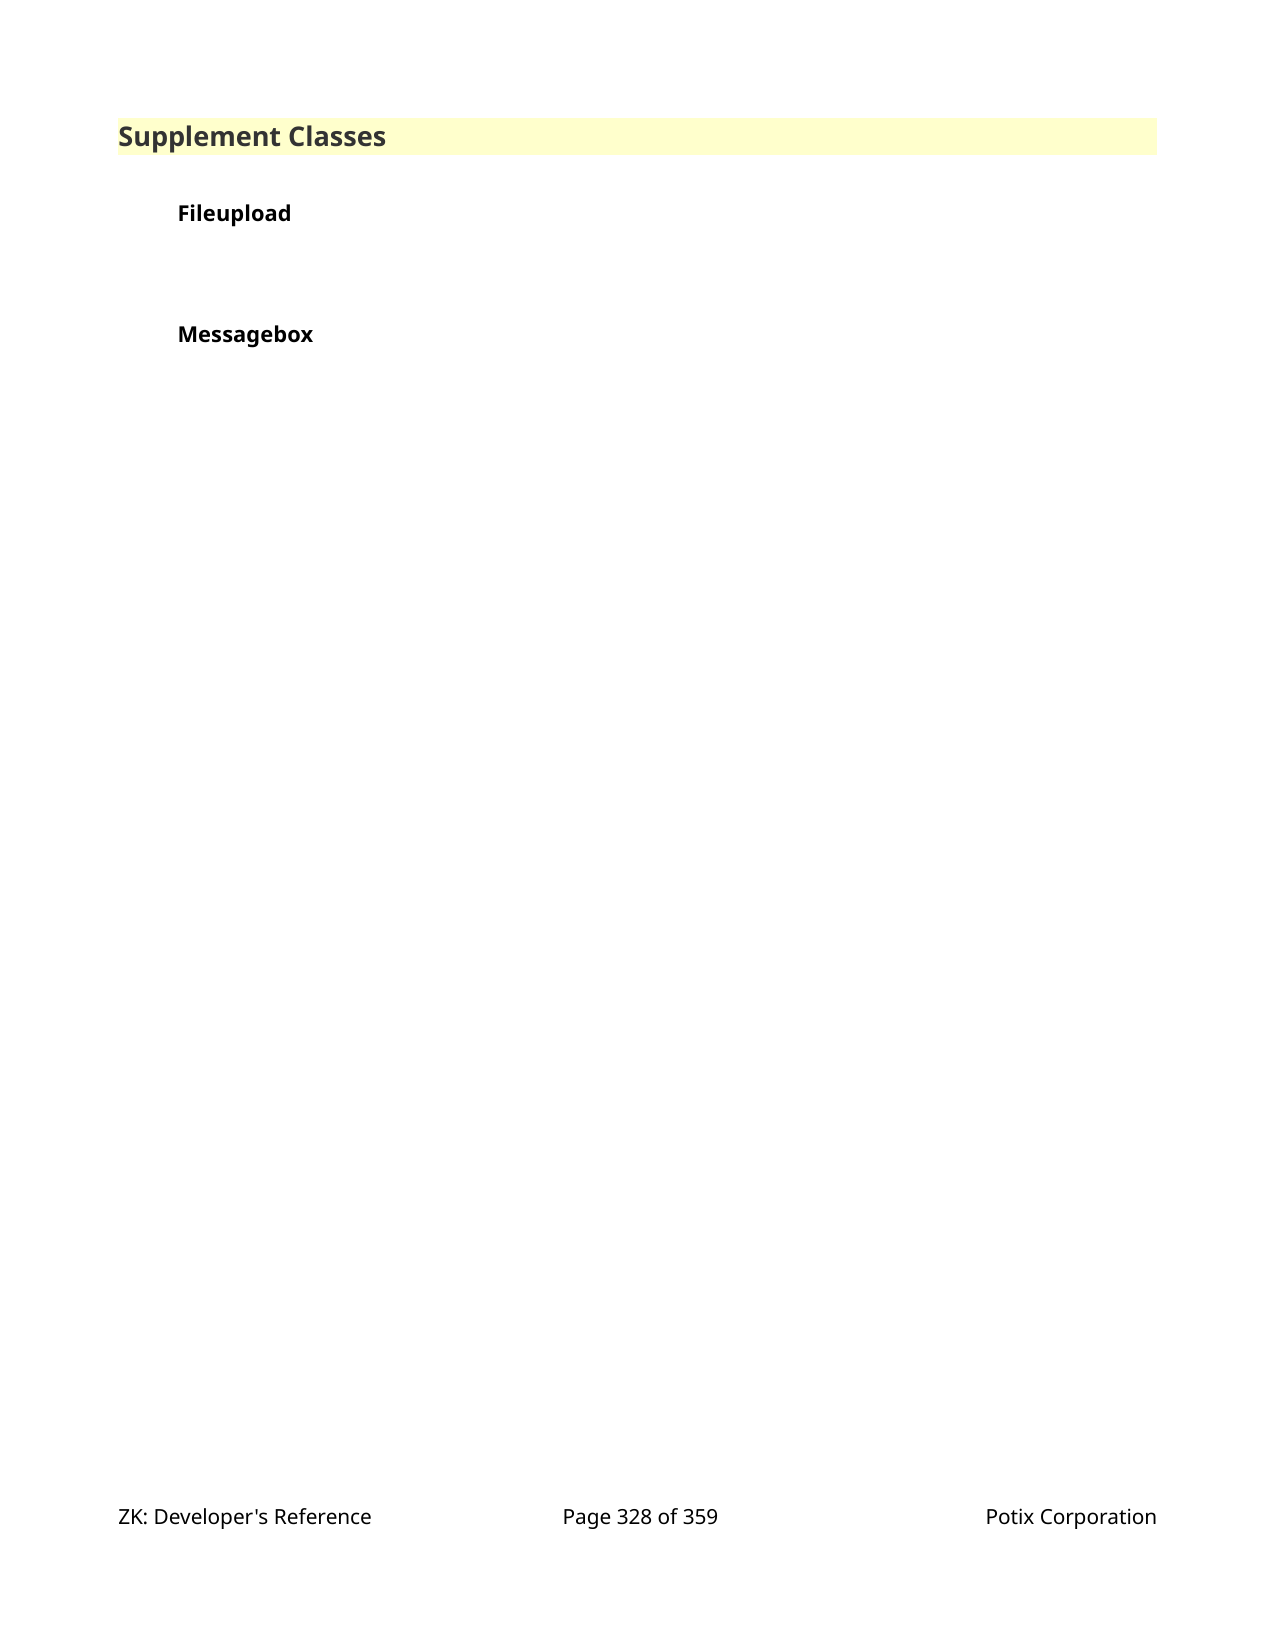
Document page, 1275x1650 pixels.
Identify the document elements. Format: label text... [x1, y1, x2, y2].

subtitle Supplement Classes [118, 118, 1157, 155]
subtitle Fileupload [177, 197, 1157, 227]
subtitle Messagebox [177, 319, 1157, 349]
